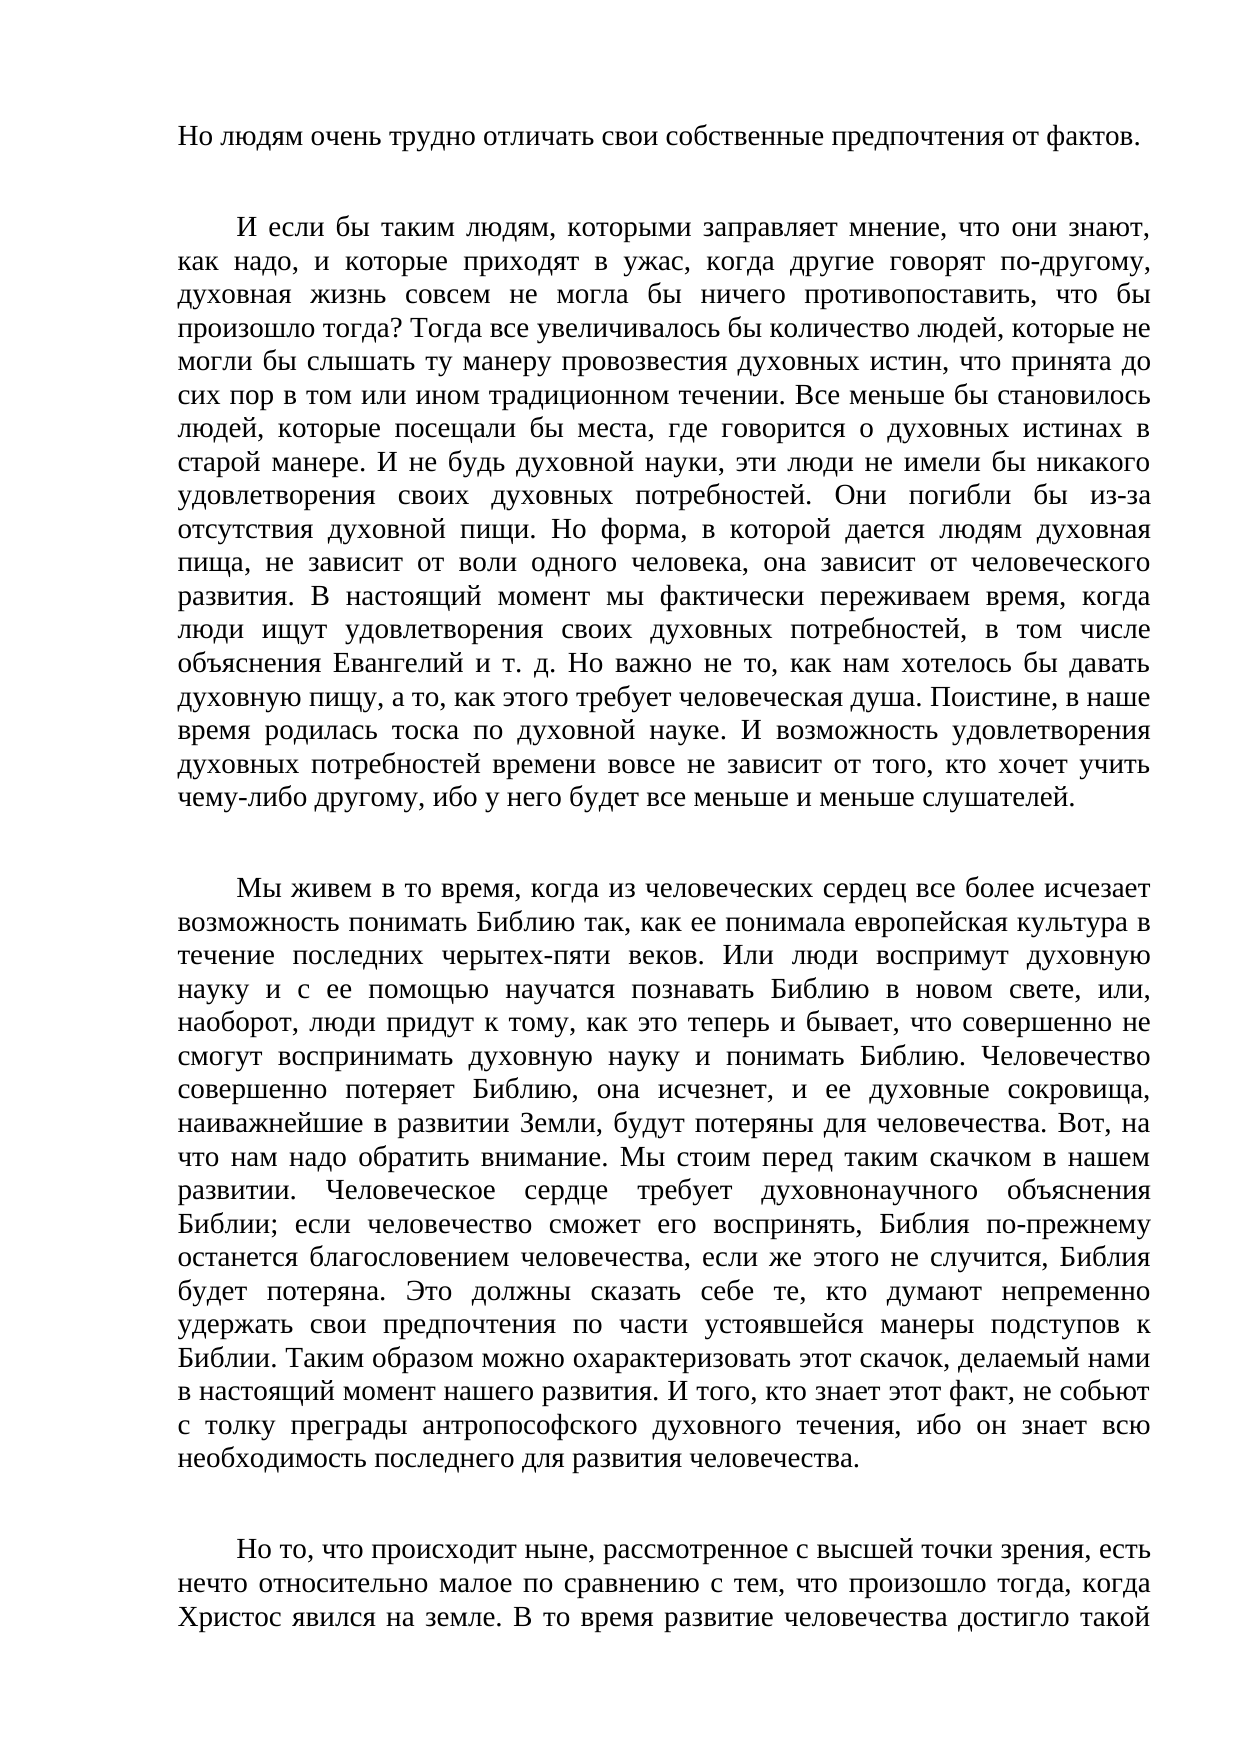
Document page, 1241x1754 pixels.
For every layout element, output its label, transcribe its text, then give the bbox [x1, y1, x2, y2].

text Но людям очень трудно отличать свои собственные предпочтения от фактов. [177, 118, 1152, 152]
text Но то, что происходит ныне, рассмотренное с высшей точки зрения, есть нечто относительно малое по сравнению с тем, что произошло тогда, когда Христос явился на земле. В то время развитие человечества достигло такой [177, 1532, 1152, 1632]
text Мы живем в то время, когда из человеческих сердец все более исчезает возможность понимать Библию так, как ее понимала европейская культура в течение последних черытех-пяти веков. Или люди воспримут духовную науку и с ее помощью научатся познавать Библию в новом свете, или, наоборот, люди придут к тому, как это теперь и бывает, что совершенно не смогут воспринимать духовную науку и понимать Библию. Человечество совершенно потеряет Библию, она исчезнет, и ее духовные сокровища, наиважнейшие в развитии Земли, будут потеряны для человечества. Вот, на что нам надо обратить внимание. Мы стоим перед таким скачком в нашем развитии. Человеческое сердце требует духовнонаучного объяснения Библии; если человечество сможет его воспринять, Библия по-прежнему останется благословением человечества, если же этого не случится, Библия будет потеряна. Это должны сказать себе те, кто думают непременно удержать свои предпочтения по части устоявшейся манеры подступов к Библии. Таким образом можно охарактеризовать этот скачок, делаемый нами в настоящий момент нашего развития. И того, кто знает этот факт, не собьют с толку преграды антропософского духовного течения, ибо он знает всю необходимость последнего для развития человечества. [177, 870, 1152, 1474]
text И если бы таким людям, которыми заправляет мнение, что они знают, как надо, и которые приходят в ужас, когда другие говорят по-другому, духовная жизнь совсем не могла бы ничего противопоставить, что бы произошло тогда? Тогда все увеличивалось бы количество людей, которые не могли бы слышать ту манеру провозвестия духовных истин, что принята до сих пор в том или ином традиционном течении. Все меньше бы становилось людей, которые посещали бы места, где говорится о духовных истинах в старой манере. И не будь духовной науки, эти люди не имели бы никакого удовлетворения своих духовных потребностей. Они погибли бы из-за отсутствия духовной пищи. Но форма, в которой дается людям духовная пища, не зависит от воли одного человека, она зависит от человеческого развития. В настоящий момент мы фактически переживаем время, когда люди ищут удовлетворения своих духовных потребностей, в том числе объяснения Евангелий и т. д. Но важно не то, как нам хотелось бы давать духовную пищу, а то, как этого требует человеческая душа. Поистине, в наше время родилась тоска по духовной науке. И возможность удовлетворения духовных потребностей времени вовсе не зависит от того, кто хочет учить чему-либо другому, ибо у него будет все меньше и меньше слушателей. [177, 209, 1152, 813]
